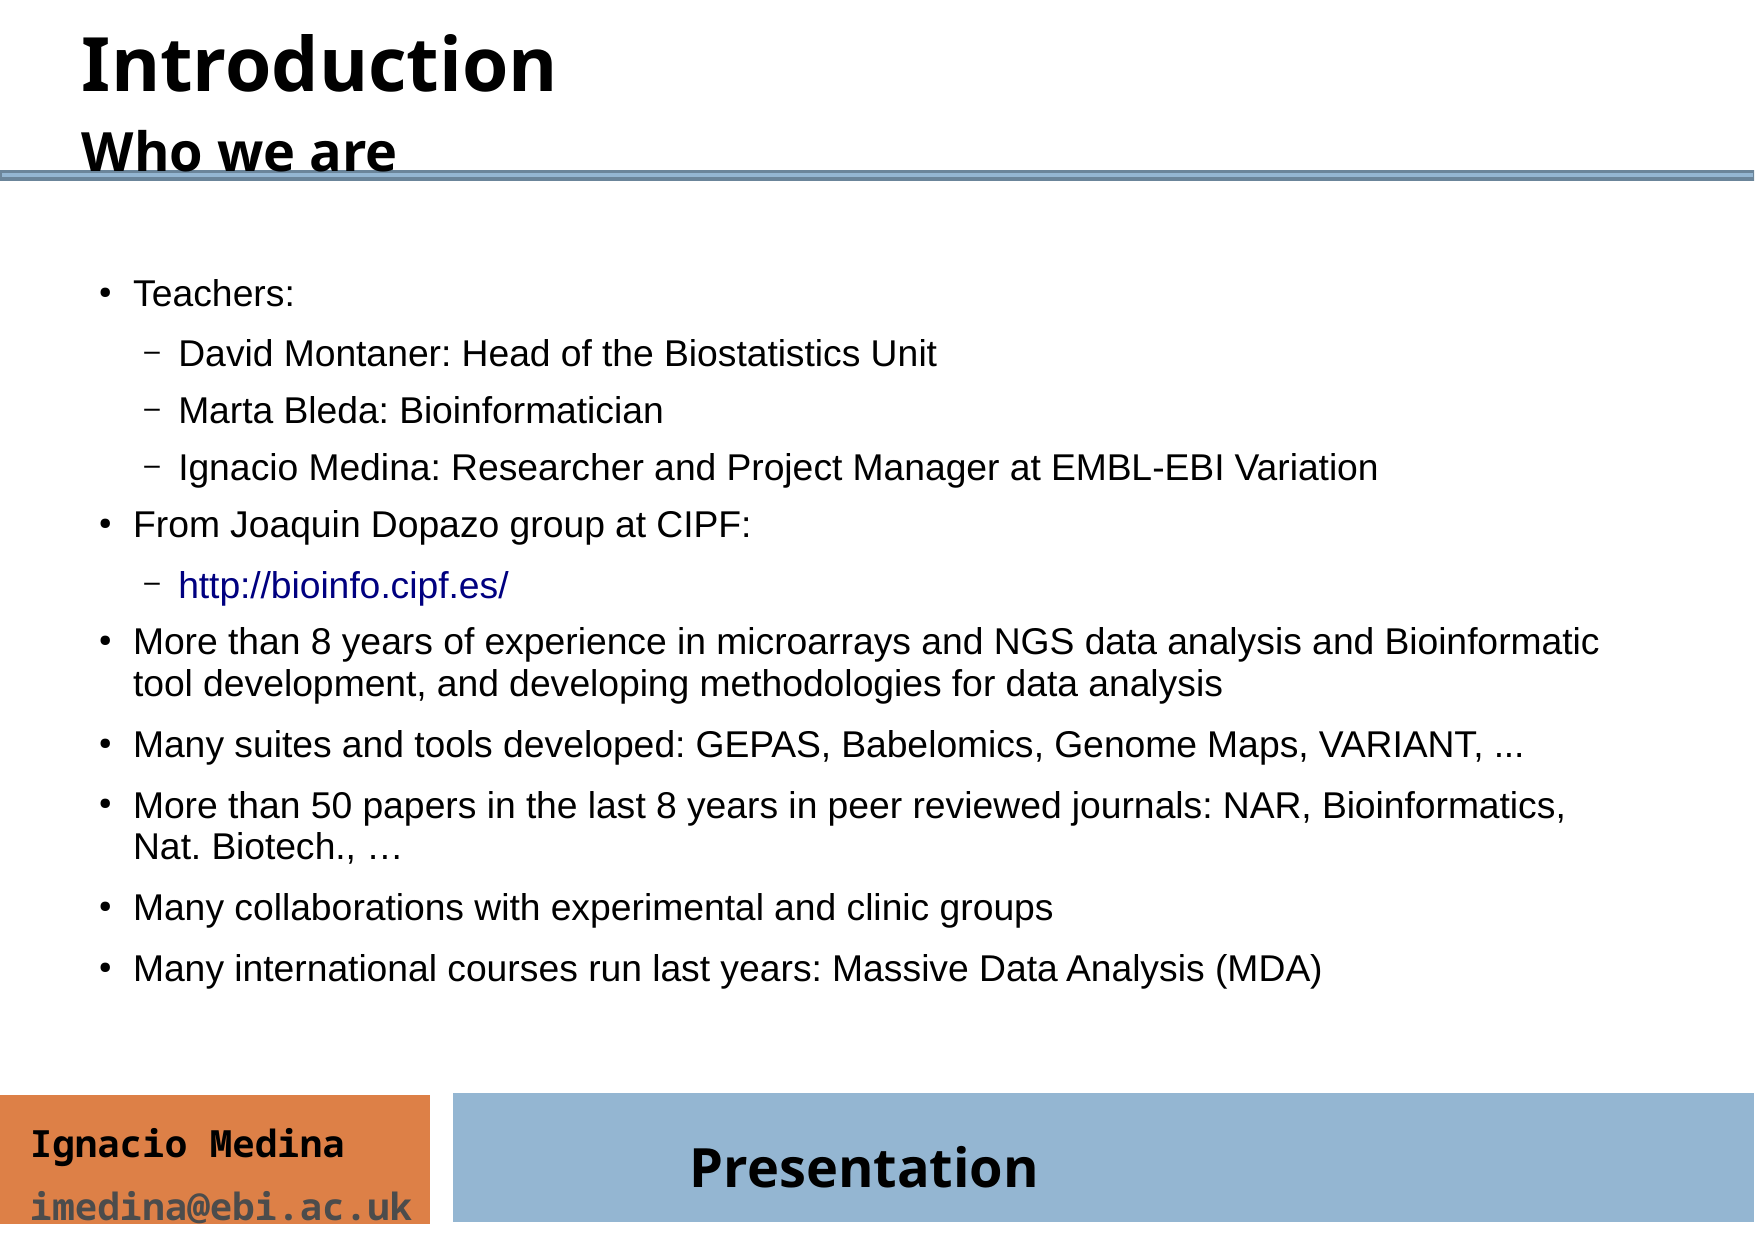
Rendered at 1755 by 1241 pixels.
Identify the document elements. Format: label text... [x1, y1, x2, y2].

text_box [0, 171, 1754, 179]
text_box Presentation [675, 1122, 1726, 1201]
text_box Introduction Who we are [67, 3, 1688, 169]
list Teachers: David Montaner: Head of the Biostatistics Unit Marta Bleda: Bioinformatician Ignacio Medina: Researcher and Project Manager at EMBL-EBI Variation From Joaquin Dopazo group at CIPF: http://bioinfo.cipf.es/ More than 8 years of experience in microarrays and NGS data analysis and Bioinformatic tool development, and developing methodologies for data analysis Many suites and tools developed: GEPAS, Babelomics, Genome Maps, VARIANT, ... More than 50 papers in the last 8 years in peer reviewed journals: NAR, Bioinformatics, Nat. Biotech., … Many collaborations with experimental and clinic groups Many international courses run last years: Massive Data Analysis (MDA) [87, 272, 1632, 992]
text_box Ignacio Medina imedina@ebi.ac.uk [15, 1110, 436, 1224]
